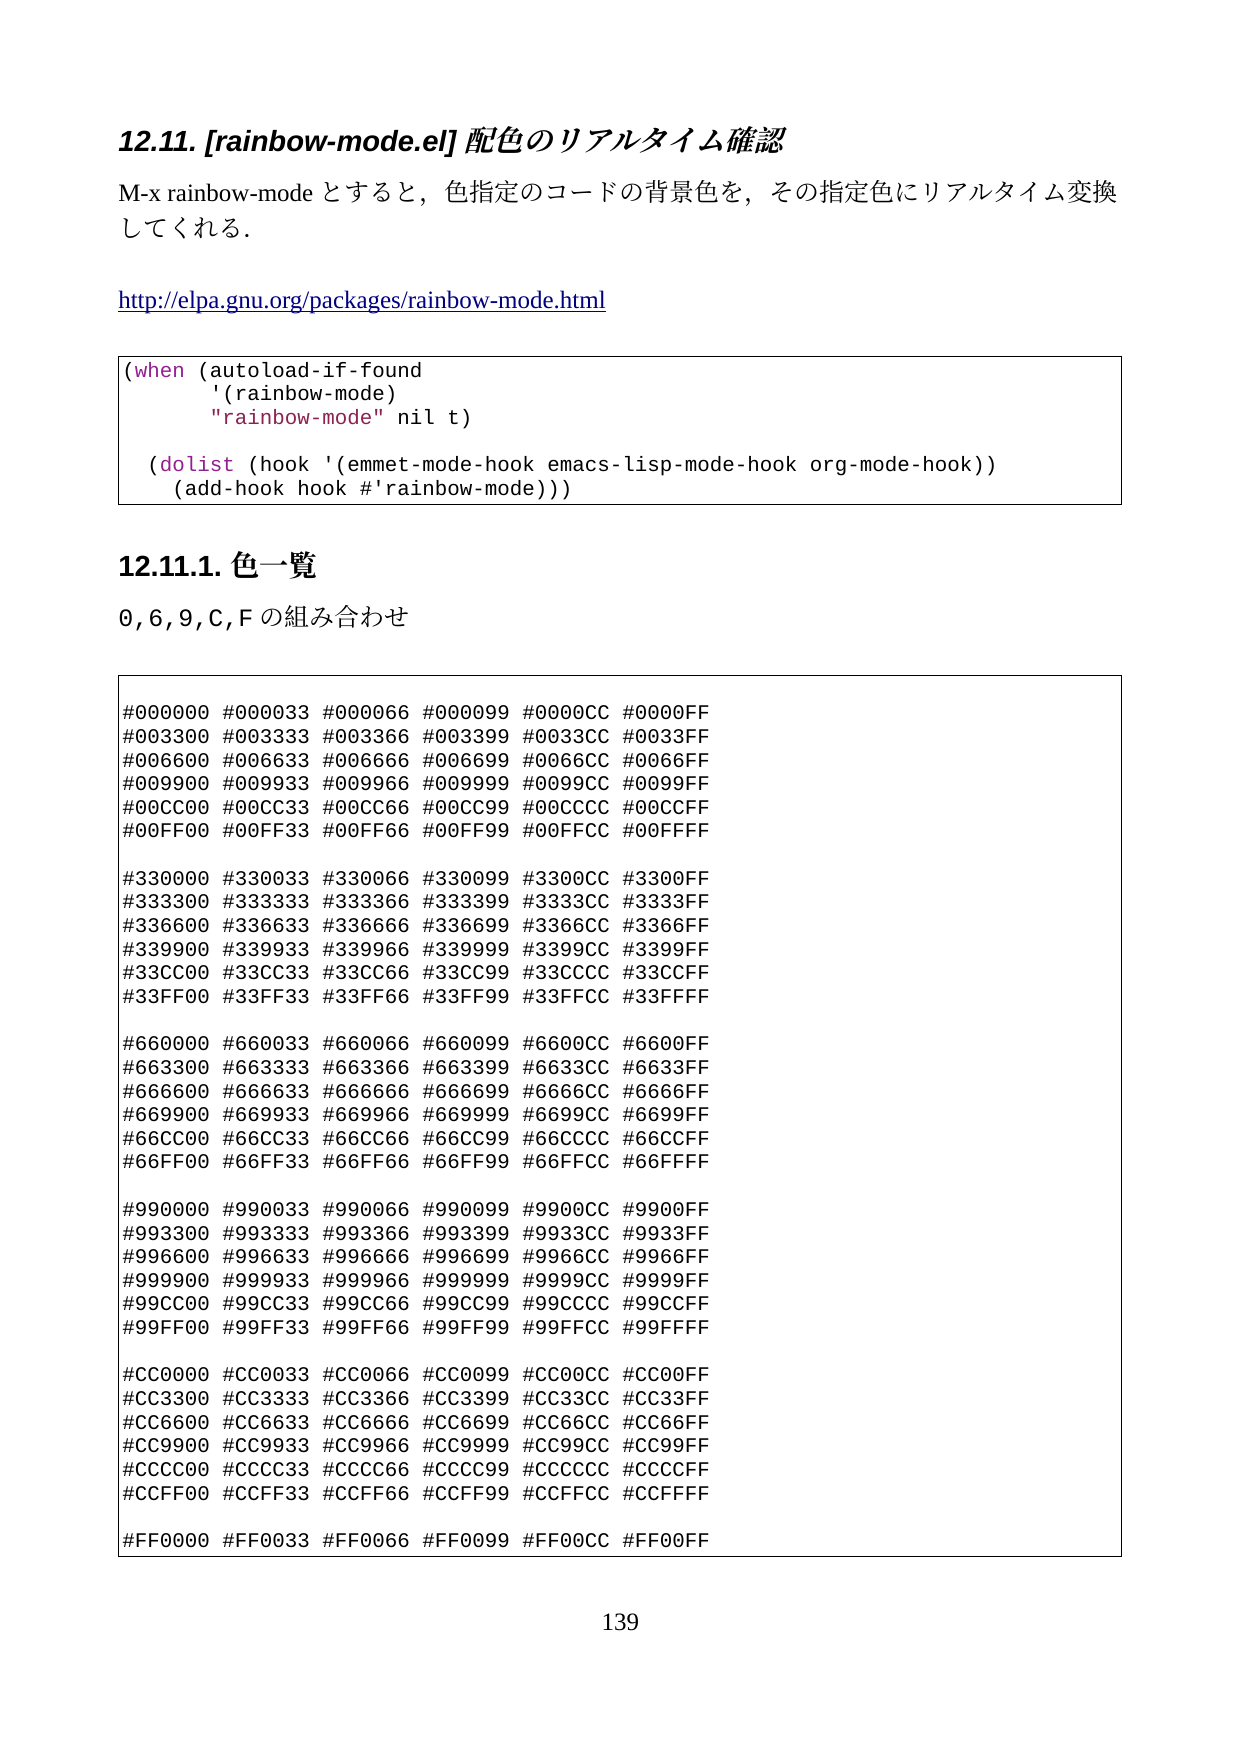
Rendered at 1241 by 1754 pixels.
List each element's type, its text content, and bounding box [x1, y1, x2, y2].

text #999900 #999933 #999966 #999999 #9999CC #9999FF [119, 1266, 1121, 1289]
text #99CC00 #99CC33 #99CC66 #99CC99 #99CCCC #99CCFF [119, 1289, 1121, 1313]
text #006600 #006633 #006666 #006699 #0066CC #0066FF [119, 746, 1121, 769]
text #660000 #660033 #660066 #660099 #6600CC #6600FF [119, 1029, 1121, 1053]
text #CC0000 #CC0033 #CC0066 #CC0099 #CC00CC #CC00FF [119, 1360, 1121, 1384]
text #33CC00 #33CC33 #33CC66 #33CC99 #33CCCC #33CCFF [119, 958, 1121, 982]
text #663300 #663333 #663366 #663399 #6633CC #6633FF [119, 1053, 1121, 1077]
text #333300 #333333 #333366 #333399 #3333CC #3333FF [119, 887, 1121, 911]
text #CCCC00 #CCCC33 #CCCC66 #CCCC99 #CCCCCC #CCCCFF [119, 1455, 1121, 1479]
subtitle [rainbow-mode.el] 配色のリアルタイム確認 [118, 118, 1122, 160]
text (add-hook hook #'rainbow-mode))) [119, 474, 1121, 504]
text #66CC00 #66CC33 #66CC66 #66CC99 #66CCCC #66CCFF [119, 1124, 1121, 1148]
text #99FF00 #99FF33 #99FF66 #99FF99 #99FFCC #99FFFF [119, 1313, 1121, 1337]
text #CC6600 #CC6633 #CC6666 #CC6699 #CC66CC #CC66FF [119, 1408, 1121, 1431]
text M-x rainbow-mode とすると，色指定のコードの背景色を，その指定色にリアルタイム変換してくれる． [118, 172, 1122, 273]
text http://elpa.gnu.org/packages/rainbow-mode.html [118, 286, 1122, 343]
text #336600 #336633 #336666 #336699 #3366CC #3366FF [119, 911, 1121, 935]
text #990000 #990033 #990066 #990099 #9900CC #9900FF [119, 1195, 1121, 1218]
text 0,6,9,C,F の組み合わせ [118, 597, 1122, 662]
text #000000 #000033 #000066 #000099 #0000CC #0000FF [119, 698, 1121, 722]
text "rainbow-mode" nil t) [119, 403, 1121, 427]
text #669900 #669933 #669966 #669999 #6699CC #6699FF [119, 1100, 1121, 1124]
text #00CC00 #00CC33 #00CC66 #00CC99 #00CCCC #00CCFF [119, 793, 1121, 817]
text #003300 #003333 #003366 #003399 #0033CC #0033FF [119, 722, 1121, 746]
text #009900 #009933 #009966 #009999 #0099CC #0099FF [119, 769, 1121, 793]
text '(rainbow-mode) [119, 379, 1121, 403]
text #996600 #996633 #996666 #996699 #9966CC #9966FF [119, 1242, 1121, 1266]
text #CC3300 #CC3333 #CC3366 #CC3399 #CC33CC #CC33FF [119, 1384, 1121, 1408]
text #993300 #993333 #993366 #993399 #9933CC #9933FF [119, 1218, 1121, 1242]
subtitle 色一覧 [118, 543, 1122, 585]
text #66FF00 #66FF33 #66FF66 #66FF99 #66FFCC #66FFFF [119, 1148, 1121, 1171]
text #339900 #339933 #339966 #339999 #3399CC #3399FF [119, 935, 1121, 958]
text (dolist (hook '(emmet-mode-hook emacs-lisp-mode-hook org-mode-hook)) [119, 450, 1121, 474]
text #330000 #330033 #330066 #330099 #3300CC #3300FF [119, 864, 1121, 887]
text #00FF00 #00FF33 #00FF66 #00FF99 #00FFCC #00FFFF [119, 817, 1121, 840]
text #CC9900 #CC9933 #CC9966 #CC9999 #CC99CC #CC99FF [119, 1431, 1121, 1455]
text (when (autoload-if-found [119, 357, 1121, 379]
text #33FF00 #33FF33 #33FF66 #33FF99 #33FFCC #33FFFF [119, 982, 1121, 1006]
text #666600 #666633 #666666 #666699 #6666CC #6666FF [119, 1077, 1121, 1100]
text #CCFF00 #CCFF33 #CCFF66 #CCFF99 #CCFFCC #CCFFFF [119, 1479, 1121, 1502]
text #FF0000 #FF0033 #FF0066 #FF0099 #FF00CC #FF00FF [119, 1526, 1121, 1556]
